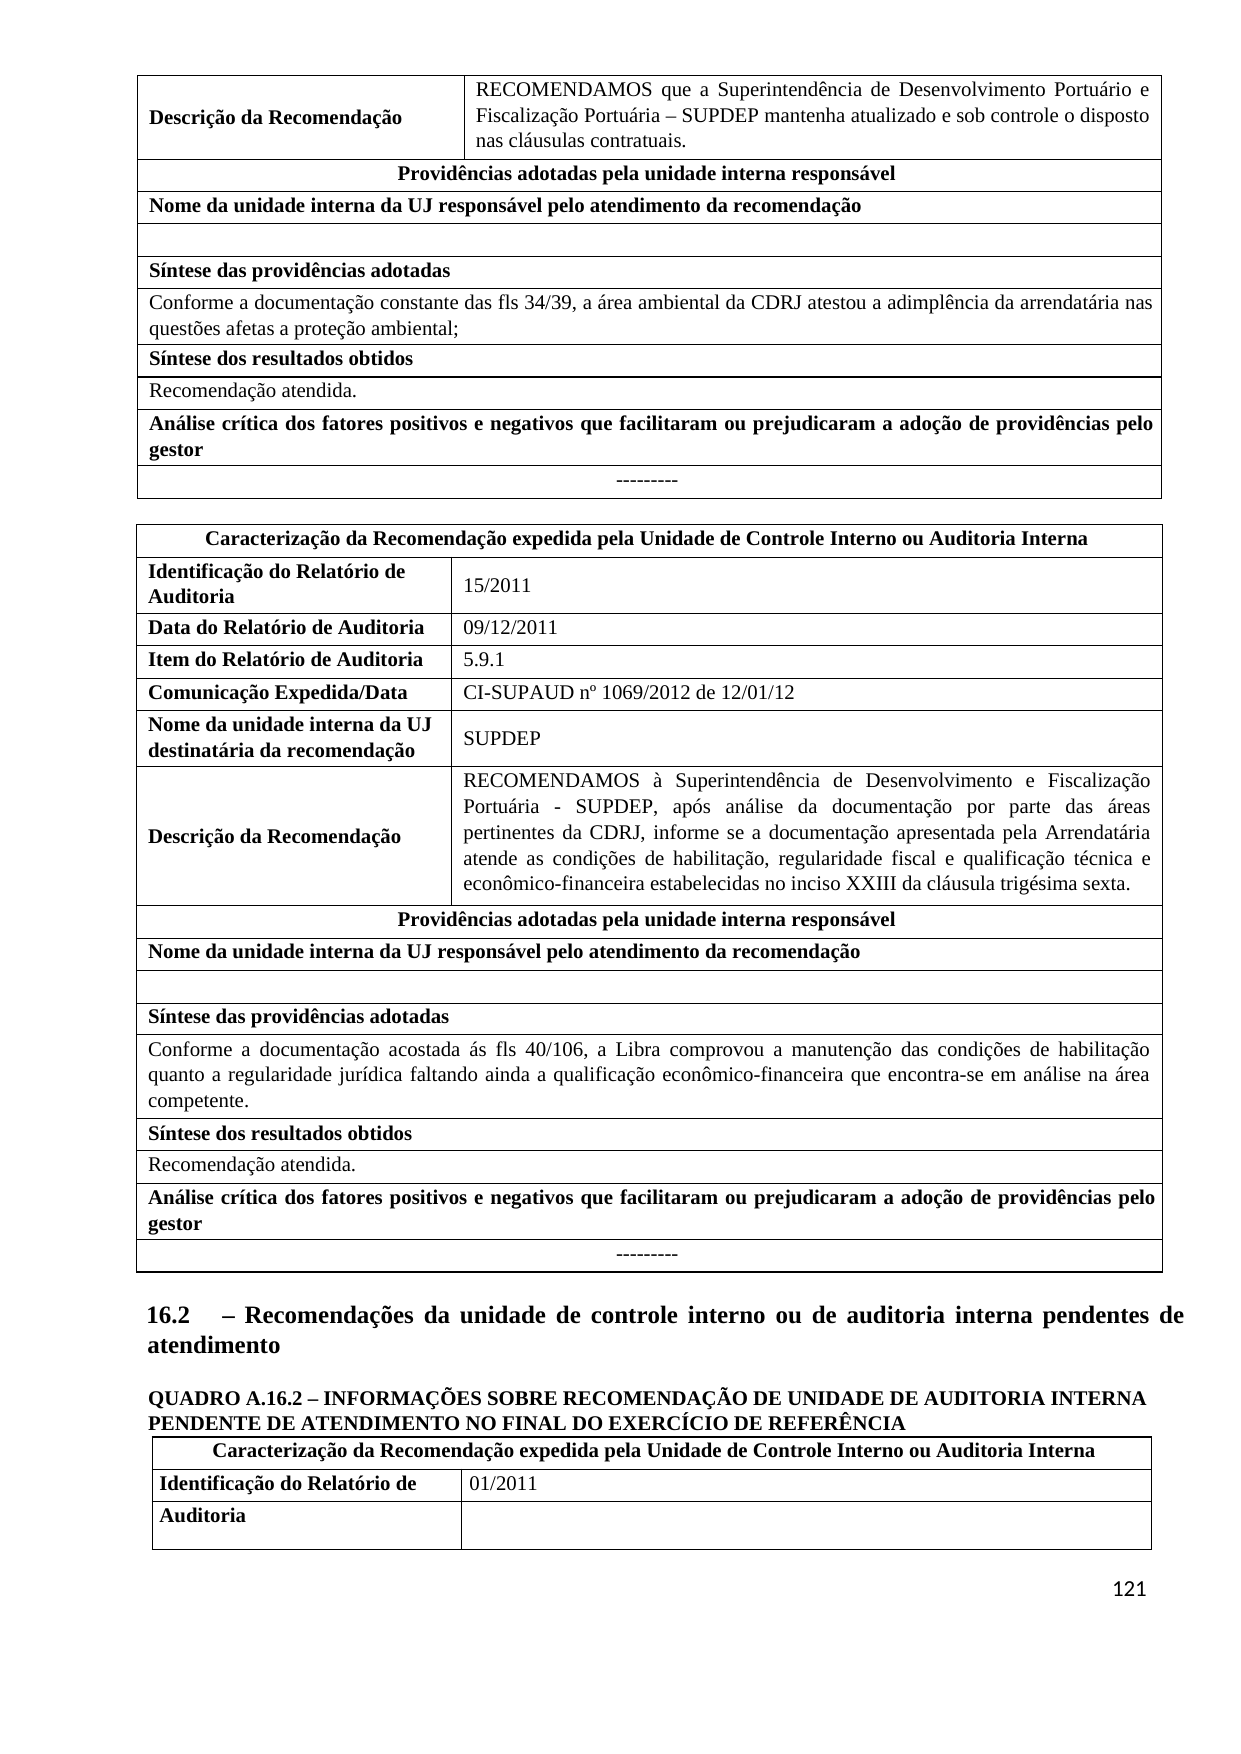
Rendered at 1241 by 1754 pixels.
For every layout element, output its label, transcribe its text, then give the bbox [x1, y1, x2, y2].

table_cell RECOMENDAMOS à Superintendência de Desenvolvimento e Fiscalização Portuária - SUPDEP, após análise da documentação por parte das áreas pertinentes da CDRJ, informe se a documentação apresentada pela Arrendatária atende as condições de habilitação, regularidade fiscal e qualificação técnica e econômico-financeira estabelecidas no inciso XXIII da cláusula trigésima sexta. [452, 767, 1162, 905]
table_cell Nome da unidade interna da UJ responsável pelo atendimento da recomendação [138, 192, 1161, 223]
table_cell --------- [138, 466, 1161, 497]
table_cell Identificação do Relatório de [153, 1470, 461, 1501]
table_cell Conforme a documentação constante das fls 34/39, a área ambiental da CDRJ atestou a adimplência da arrendatária nas questões afetas a proteção ambiental; [138, 289, 1161, 344]
text PENDENTE DE ATENDIMENTO NO FINAL DO EXERCÍCIO DE REFERÊNCIA [148, 1411, 1187, 1435]
table_cell Comunicação Expedida/Data [137, 679, 451, 710]
table_cell Conforme a documentação acostada ás fls 40/106, a Libra comprovou a manutenção das condições de habilitação quanto a regularidade jurídica faltando ainda a qualificação econômico-financeira que encontra-se em análise na área competente. [137, 1035, 1162, 1118]
table_cell Recomendação atendida. [137, 1151, 1162, 1183]
table_cell RECOMENDAMOS que a Superintendência de Desenvolvimento Portuário e Fiscalização Portuária – SUPDEP mantenha atualizado e sob controle o disposto nas cláusulas contratuais. [465, 76, 1161, 159]
table_cell Descrição da Recomendação [137, 767, 451, 905]
table_cell CI-SUPAUD nº 1069/2012 de 12/01/12 [452, 679, 1162, 710]
table_cell 5.9.1 [452, 646, 1162, 678]
table_cell Data do Relatório de Auditoria [137, 614, 451, 645]
table_header Caracterização da Recomendação expedida pela Unidade de Controle Interno ou Auditoria Interna [153, 1438, 1151, 1468]
table_cell Nome da unidade interna da UJ destinatária da recomendação [137, 711, 451, 766]
table_cell Identificação do Relatório de Auditoria [137, 558, 451, 613]
table_cell Síntese dos resultados obtidos [137, 1119, 1162, 1150]
table_cell Síntese dos resultados obtidos [138, 345, 1161, 376]
table_cell Providências adotadas pela unidade interna responsável [137, 906, 1162, 937]
text QUADRO A.16.2 – INFORMAÇÕES SOBRE RECOMENDAÇÃO DE UNIDADE DE AUDITORIA INTERNA [148, 1386, 1187, 1410]
table_cell Recomendação atendida. [138, 378, 1161, 409]
table_cell 15/2011 [452, 558, 1162, 613]
table_cell Item do Relatório de Auditoria [137, 646, 451, 678]
table_cell Nome da unidade interna da UJ responsável pelo atendimento da recomendação [137, 939, 1162, 970]
table_cell Descrição da Recomendação [138, 76, 464, 159]
table_cell [137, 971, 1162, 1002]
table_cell --------- [137, 1240, 1162, 1271]
table_cell Providências adotadas pela unidade interna responsável [138, 160, 1161, 191]
table_cell [462, 1502, 1151, 1549]
table_cell SUPDEP [452, 711, 1162, 766]
table_cell Auditoria [153, 1502, 461, 1549]
table_cell Análise crítica dos fatores positivos e negativos que facilitaram ou prejudicaram a adoção de providências pelo gestor [138, 410, 1161, 465]
table_cell 01/2011 [462, 1470, 1151, 1501]
table_cell Análise crítica dos fatores positivos e negativos que facilitaram ou prejudicaram a adoção de providências pelo gestor [137, 1184, 1162, 1239]
table_cell [138, 224, 1161, 256]
table_header Caracterização da Recomendação expedida pela Unidade de Controle Interno ou Auditoria Interna [137, 525, 1162, 557]
table_cell Síntese das providências adotadas [137, 1004, 1162, 1034]
list – Recomendações da unidade de controle interno ou de auditoria interna pendentes de atendimento [146, 1300, 1186, 1358]
table_cell Síntese das providências adotadas [138, 257, 1161, 288]
table_cell 09/12/2011 [452, 614, 1162, 645]
